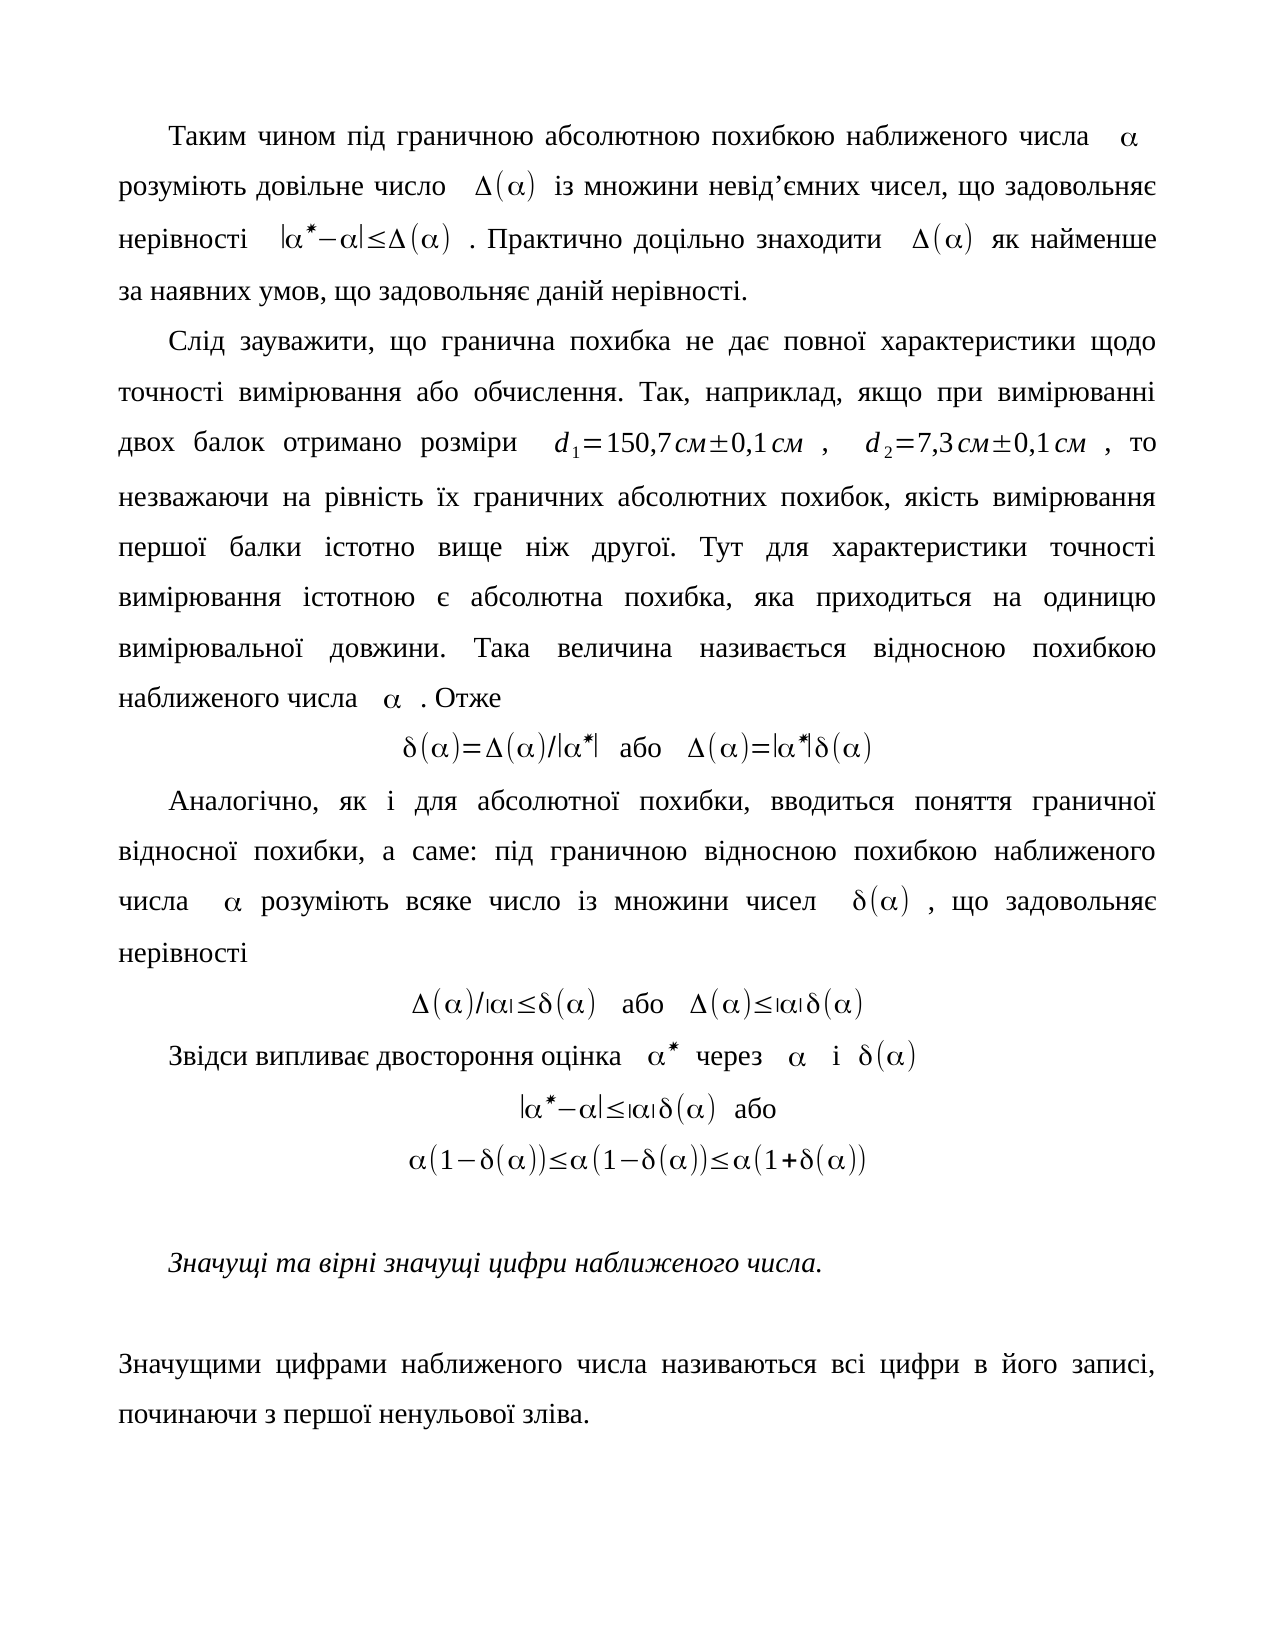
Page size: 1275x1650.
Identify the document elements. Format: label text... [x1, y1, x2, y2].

text або [118, 730, 1157, 766]
text Аналогічно, як і для абсолютної похибки, вводиться поняття граничної відносної похибки, а саме: під граничною відносною похибкою наближеного числа розуміють всяке число із множини чисел , що задовольняє нерівності [118, 783, 1157, 969]
text або [118, 986, 1157, 1022]
text або [118, 1091, 1157, 1126]
text Значущі та вірні значущі цифри наближеного числа. [118, 1245, 1157, 1279]
text Слід зауважити, що гранична похибка не дає повної характеристики щодо точності вимірювання або обчислення. Так, наприклад, якщо при вимірюванні двох балок отримано розміри , , то незважаючи на рівність їх граничних абсолютних похибок, якість вимірювання першої балки істотно вище ніж другої. Тут для характеристики точності вимірювання істотною є абсолютна похибка, яка приходиться на одиницю вимірювальної довжини. Така величина називається відносною похибкою наближеного числа . Отже [118, 323, 1157, 713]
text Таким чином під граничною абсолютною похибкою наближеного числа розуміють довільне число із множини невід’ємних чисел, що задовольняє нерівності . Практично доцільно знаходити як найменше за наявних умов, що задовольняє даній нерівності. [118, 118, 1157, 307]
text Звідси випливає двостороння оцінка через і [118, 1038, 1157, 1074]
text Значущими цифрами наближеного числа називаються всі цифри в його записі, починаючи з першої ненульової зліва. [118, 1346, 1157, 1429]
